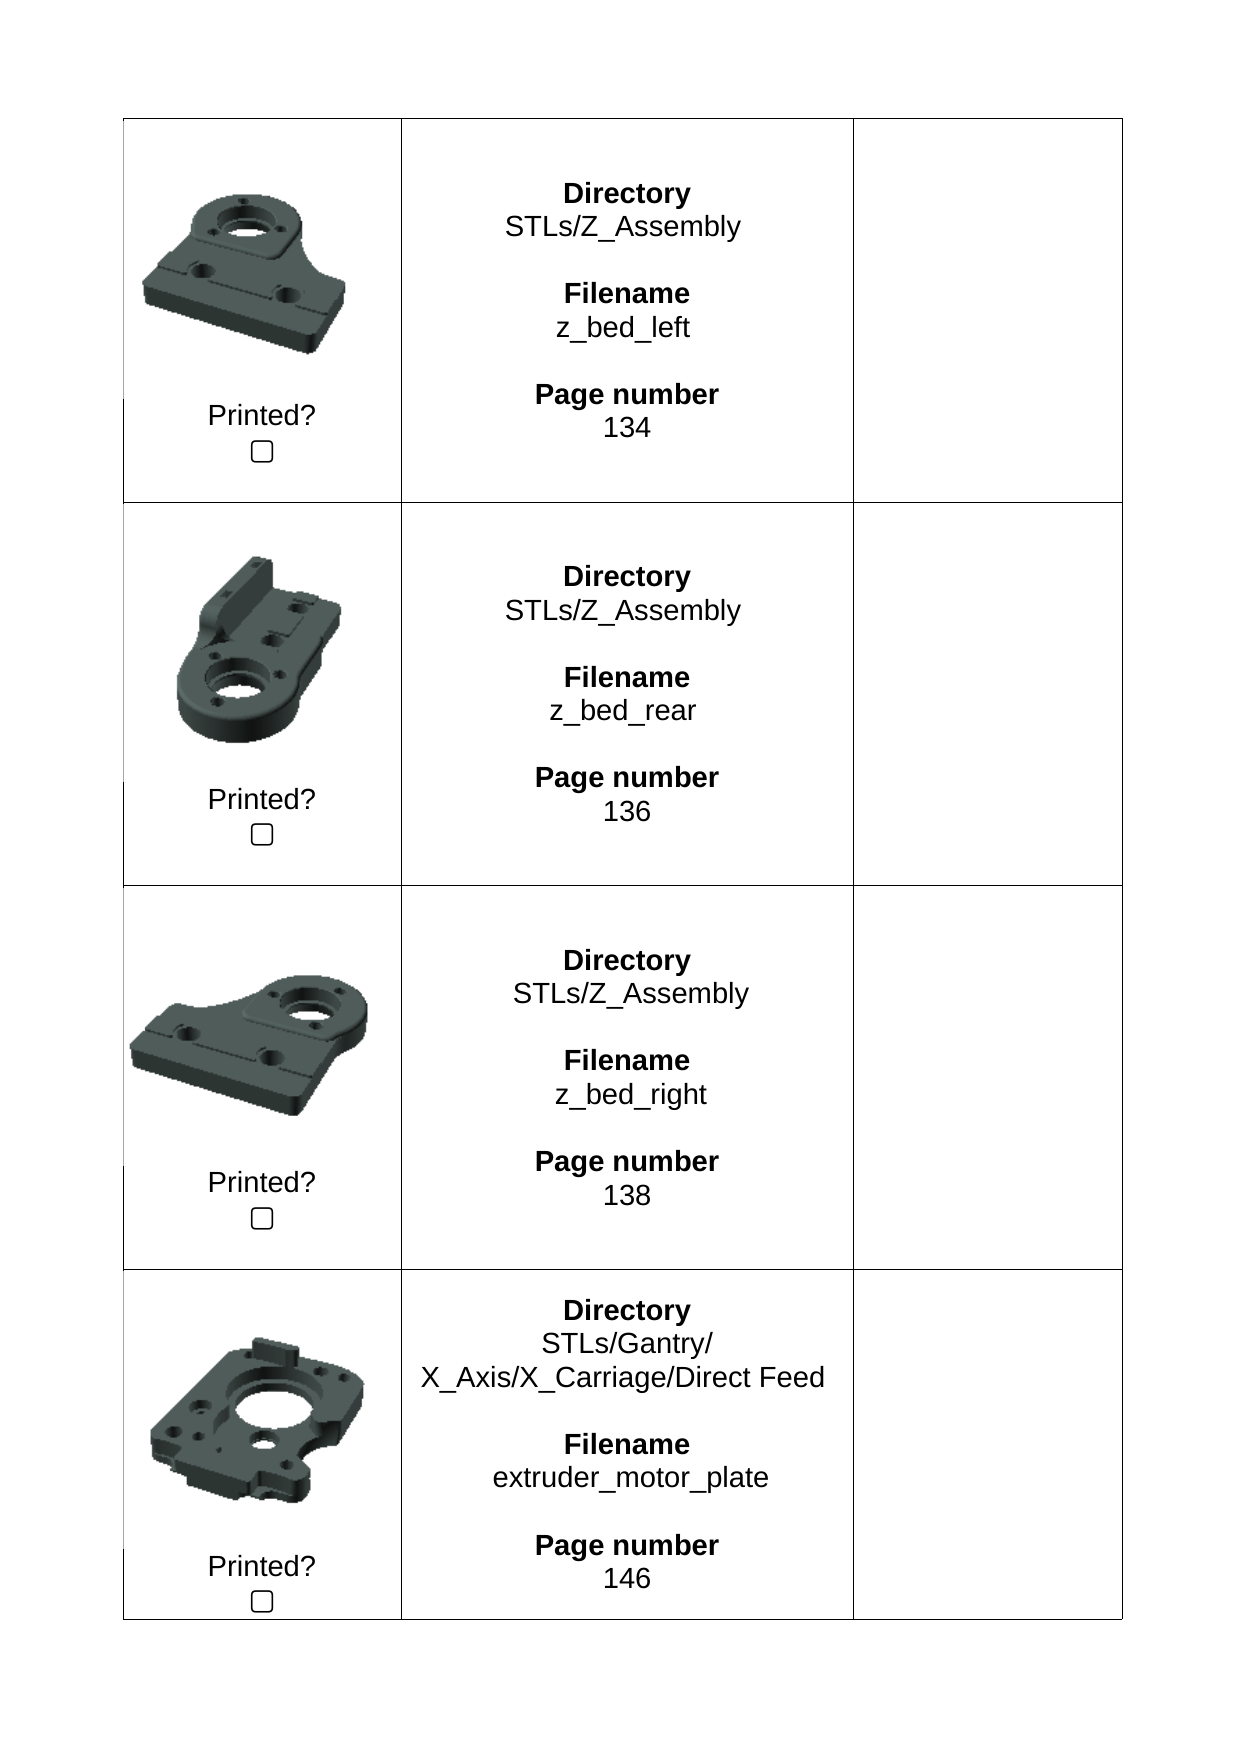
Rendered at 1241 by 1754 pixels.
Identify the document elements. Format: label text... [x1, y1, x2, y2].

picture [123, 121, 401, 399]
table_cell Directory STLs/Z_Assembly Filename z_bed_right Page number 138 [402, 886, 853, 1269]
table_cell Directory STLs/Gantry/ X_Axis/X_Carriage/Direct Feed Filename extruder_motor_plate Page number 146 [402, 1270, 853, 1619]
table_cell [854, 119, 1122, 502]
table_cell Printed? ▢ [124, 1166, 401, 1269]
picture [123, 1271, 401, 1549]
table_cell Printed? ▢ [124, 782, 401, 885]
table_cell Directory STLs/Z_Assembly Filename z_bed_rear Page number 136 [402, 503, 853, 885]
picture [123, 504, 401, 782]
picture [123, 888, 401, 1166]
table_cell Printed? ▢ [124, 399, 401, 502]
table_cell [854, 503, 1122, 885]
table_cell Printed? ▢ [124, 1549, 401, 1619]
table_cell [854, 1270, 1122, 1619]
table_cell Directory STLs/Z_Assembly Filename z_bed_left Page number 134 [402, 119, 853, 502]
table_cell [854, 886, 1122, 1269]
